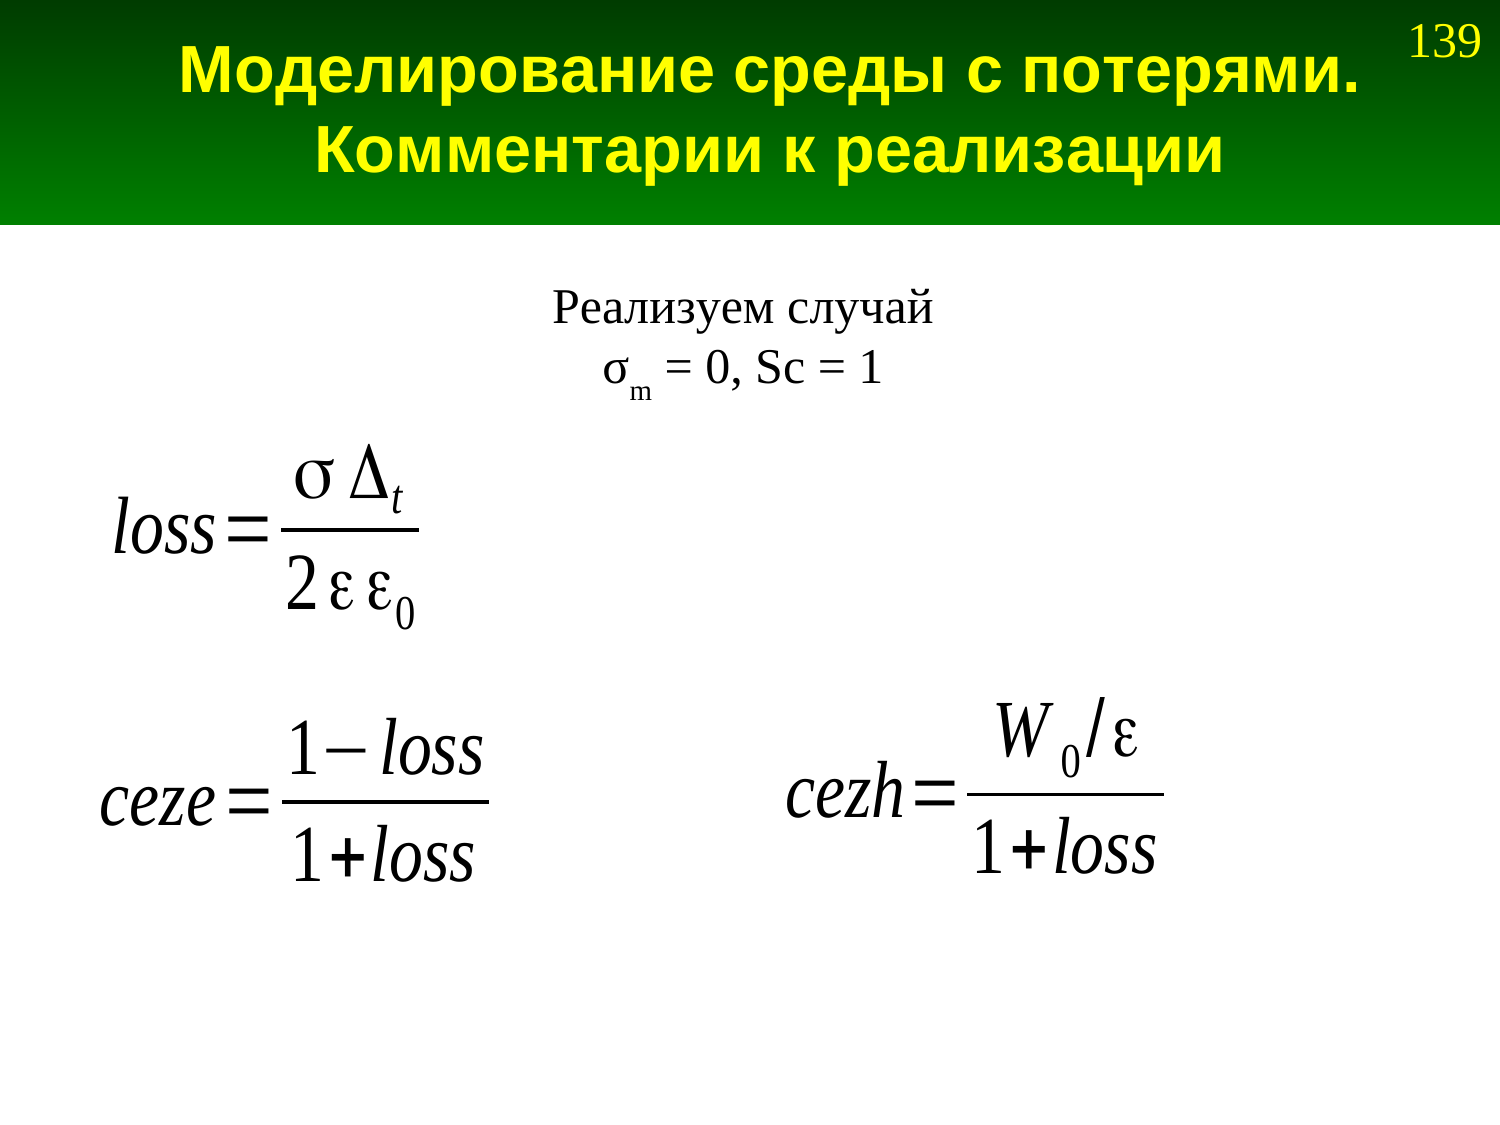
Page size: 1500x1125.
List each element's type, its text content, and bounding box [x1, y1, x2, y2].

title Моделирование среды с потерями. Комментарии к реализации [100, 0, 1441, 249]
chart [82, 703, 508, 898]
text_box Реализуем случай σm = 0, Sc = 1 [537, 266, 963, 414]
chart [768, 685, 1185, 893]
chart [94, 437, 439, 642]
